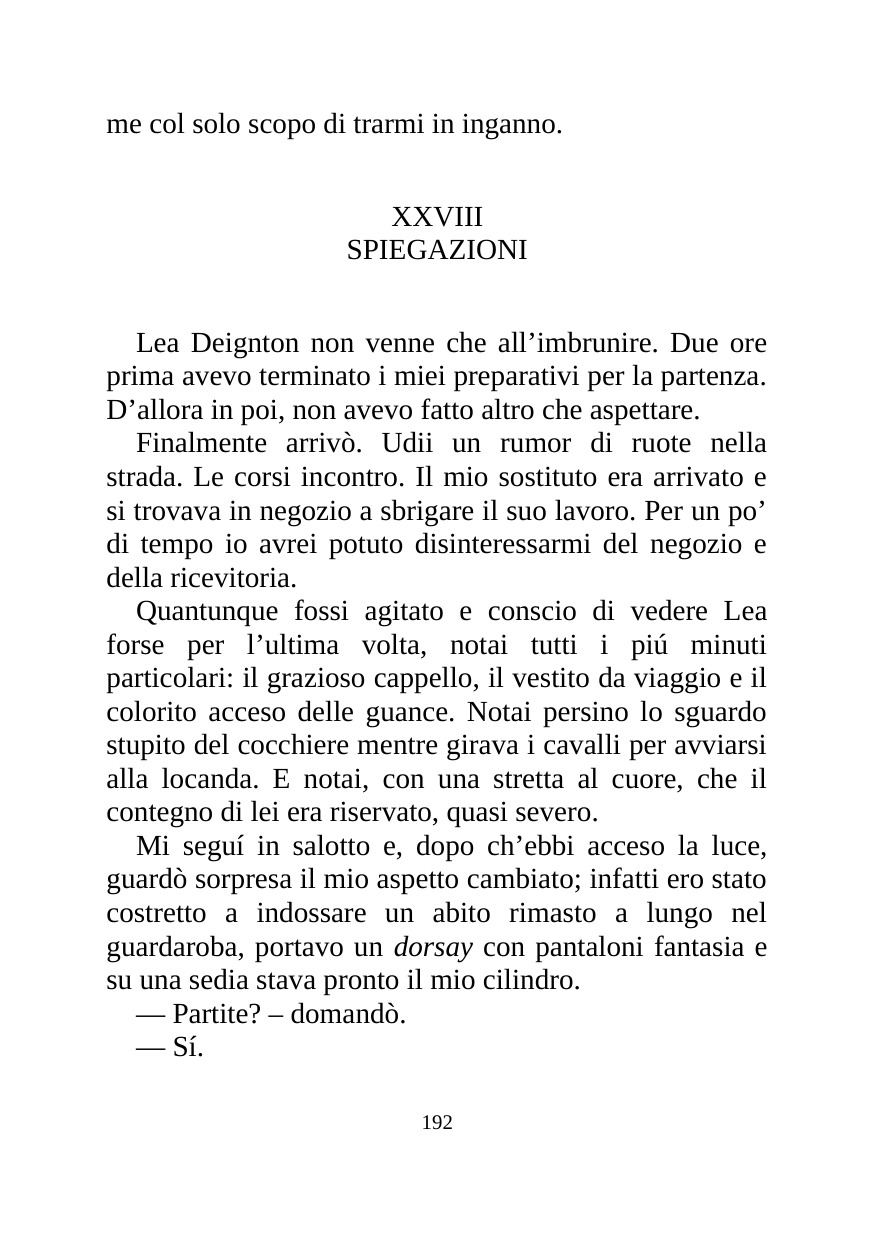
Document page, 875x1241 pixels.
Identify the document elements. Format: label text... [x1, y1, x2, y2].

text Finalmente arrivò. Udii un rumor di ruote nella strada. Le corsi incontro. Il mio sostituto era arrivato e si trovava in negozio a sbrigare il suo lavoro. Per un po’ di tempo io avrei potuto disinteressarmi del negozio e della ricevitoria. [106, 426, 768, 593]
subtitle XXVIII SPIEGAZIONI [106, 199, 768, 266]
text Quantunque fossi agitato e conscio di vedere Lea forse per l’ultima volta, notai tutti i piú minuti particolari: il grazioso cappello, il vestito da viaggio e il colorito acceso delle guance. Notai persino lo sguardo stupito del cocchiere mentre girava i cavalli per avviarsi alla locanda. E notai, con una stretta al cuore, che il contegno di lei era riservato, quasi severo. [106, 593, 768, 828]
text — Partite? – domandò. [106, 996, 768, 1029]
text me col solo scopo di trarmi in inganno. [106, 106, 768, 140]
text Lea Deignton non venne che all’imbrunire. Due ore prima avevo terminato i miei preparativi per la partenza. D’allora in poi, non avevo fatto altro che aspettare. [106, 325, 768, 426]
text Mi seguí in salotto e, dopo ch’ebbi acceso la luce, guardò sorpresa il mio aspetto cambiato; infatti ero stato costretto a indossare un abito rimasto a lungo nel guardaroba, portavo un dorsay con pantaloni fantasia e su una sedia stava pronto il mio cilindro. [106, 828, 768, 996]
text — Sí. [106, 1029, 768, 1063]
